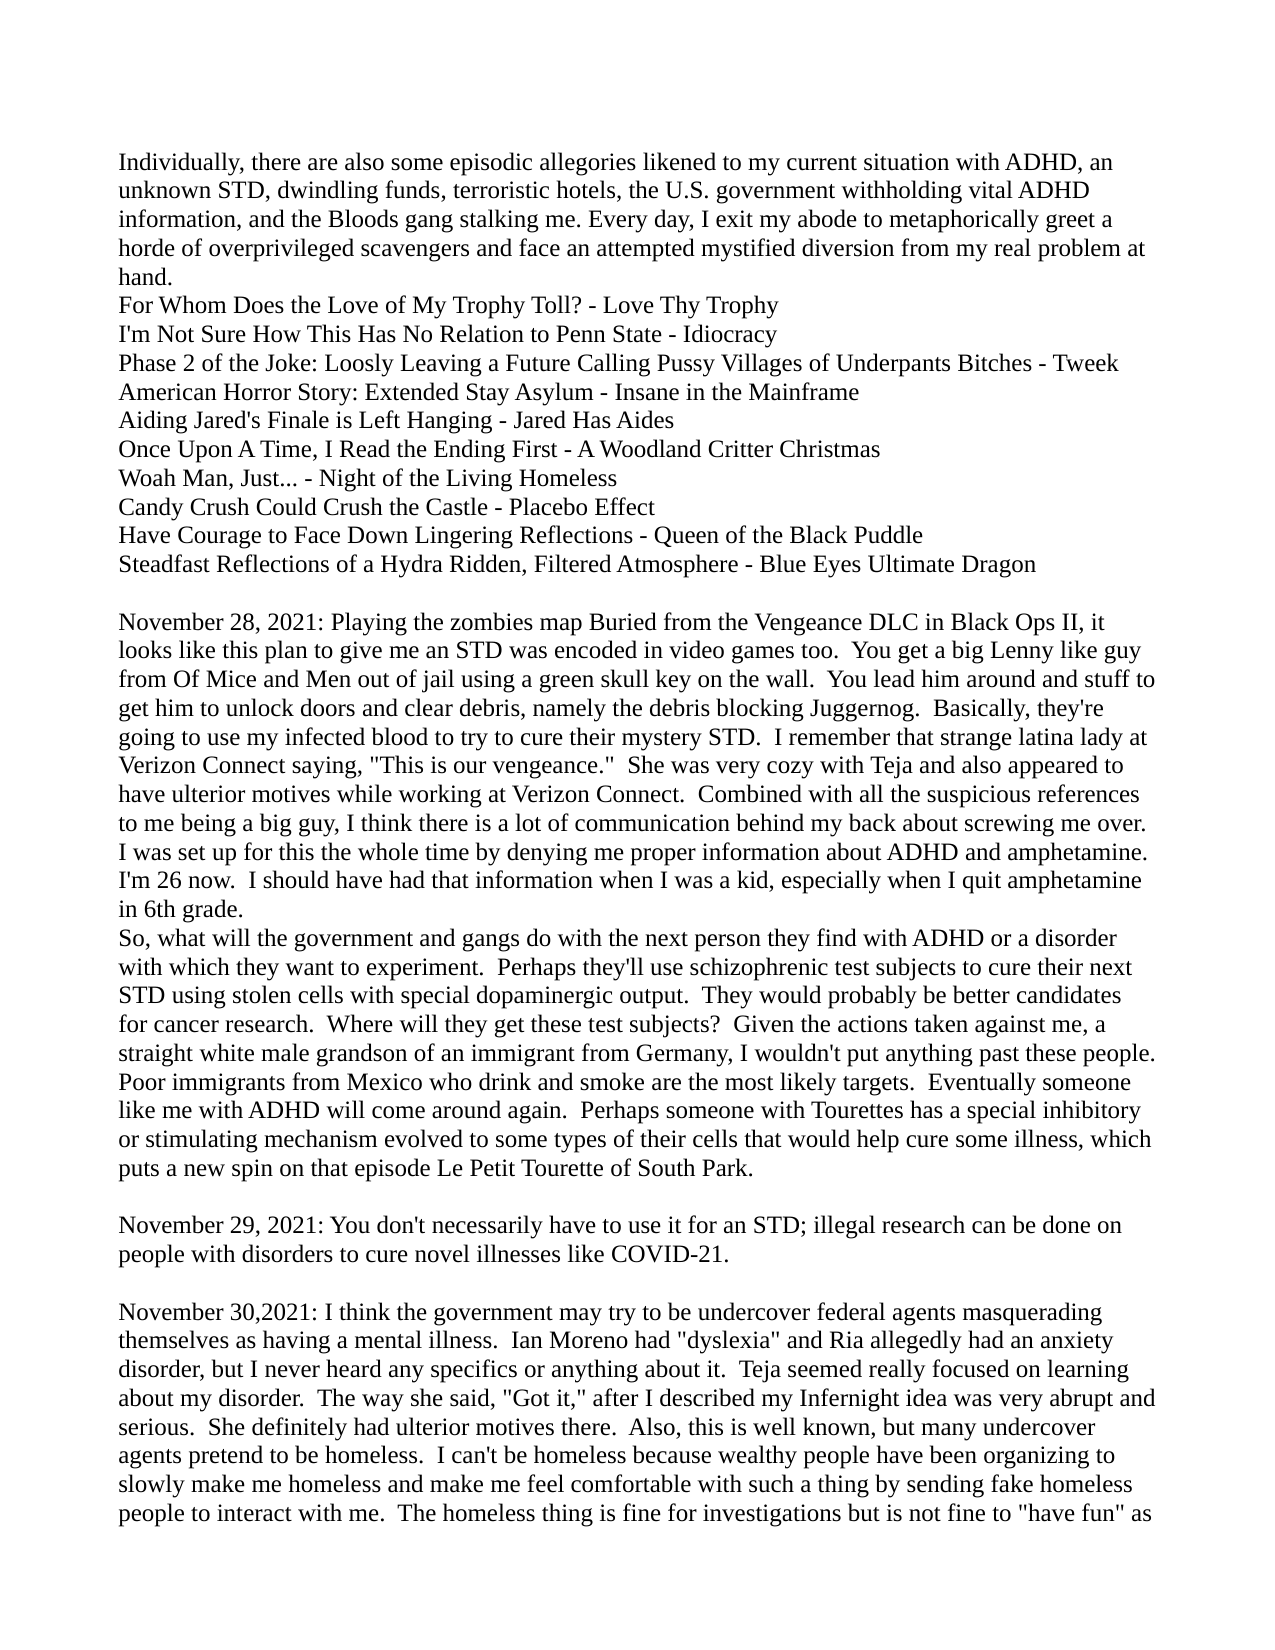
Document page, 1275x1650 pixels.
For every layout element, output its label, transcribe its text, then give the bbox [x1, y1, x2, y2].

text November 29, 2021: You don't necessarily have to use it for an STD; illegal research can be done on people with disorders to cure novel illnesses like COVID-21. [118, 1211, 1157, 1268]
text Phase 2 of the Joke: Loosly Leaving a Future Calling Pussy Villages of Underpants Bitches - Tweek [118, 348, 1157, 377]
text Have Courage to Face Down Lingering Reflections - Queen of the Black Puddle [118, 521, 1157, 549]
text So, what will the government and gangs do with the next person they find with ADHD or a disorder with which they want to experiment. Perhaps they'll use schizophrenic test subjects to cure their next STD using stolen cells with special dopaminergic output. They would probably be better candidates for cancer research. Where will they get these test subjects? Given the actions taken against me, a straight white male grandson of an immigrant from Germany, I wouldn't put anything past these people. Poor immigrants from Mexico who drink and smoke are the most likely targets. Eventually someone like me with ADHD will come around again. Perhaps someone with Tourettes has a special inhibitory or stimulating mechanism evolved to some types of their cells that would help cure some illness, which puts a new spin on that episode Le Petit Tourette of South Park. [118, 923, 1157, 1182]
text Woah Man, Just... - Night of the Living Homeless [118, 463, 1157, 492]
text November 30,2021: I think the government may try to be undercover federal agents masquerading themselves as having a mental illness. Ian Moreno had "dyslexia" and Ria allegedly had an anxiety disorder, but I never heard any specifics or anything about it. Teja seemed really focused on learning about my disorder. The way she said, "Got it," after I described my Infernight idea was very abrupt and serious. She definitely had ulterior motives there. Also, this is well known, but many undercover agents pretend to be homeless. I can't be homeless because wealthy people have been organizing to slowly make me homeless and make me feel comfortable with such a thing by sending fake homeless people to interact with me. The homeless thing is fine for investigations but is not fine to "have fun" as [118, 1297, 1157, 1527]
text Individually, there are also some episodic allegories likened to my current situation with ADHD, an unknown STD, dwindling funds, terroristic hotels, the U.S. government withholding vital ADHD information, and the Bloods gang stalking me. Every day, I exit my abode to metaphorically greet a horde of overprivileged scavengers and face an attempted mystified diversion from my real problem at hand. [118, 147, 1157, 291]
text November 28, 2021: Playing the zombies map Buried from the Vengeance DLC in Black Ops II, it looks like this plan to give me an STD was encoded in video games too. You get a big Lenny like guy from Of Mice and Men out of jail using a green skull key on the wall. You lead him around and stuff to get him to unlock doors and clear debris, namely the debris blocking Juggernog. Basically, they're going to use my infected blood to try to cure their mystery STD. I remember that strange latina lady at Verizon Connect saying, "This is our vengeance." She was very cozy with Teja and also appeared to have ulterior motives while working at Verizon Connect. Combined with all the suspicious references to me being a big guy, I think there is a lot of communication behind my back about screwing me over. I was set up for this the whole time by denying me proper information about ADHD and amphetamine. I'm 26 now. I should have had that information when I was a kid, especially when I quit amphetamine in 6th grade. [118, 607, 1157, 923]
text Once Upon A Time, I Read the Ending First - A Woodland Critter Christmas [118, 434, 1157, 463]
text I'm Not Sure How This Has No Relation to Penn State - Idiocracy [118, 319, 1157, 348]
text American Horror Story: Extended Stay Asylum - Insane in the Mainframe [118, 377, 1157, 406]
text Steadfast Reflections of a Hydra Ridden, Filtered Atmosphere - Blue Eyes Ultimate Dragon [118, 549, 1157, 578]
text Aiding Jared's Finale is Left Hanging - Jared Has Aides [118, 406, 1157, 434]
text Candy Crush Could Crush the Castle - Placebo Effect [118, 492, 1157, 521]
text For Whom Does the Love of My Trophy Toll? - Love Thy Trophy [118, 291, 1157, 319]
